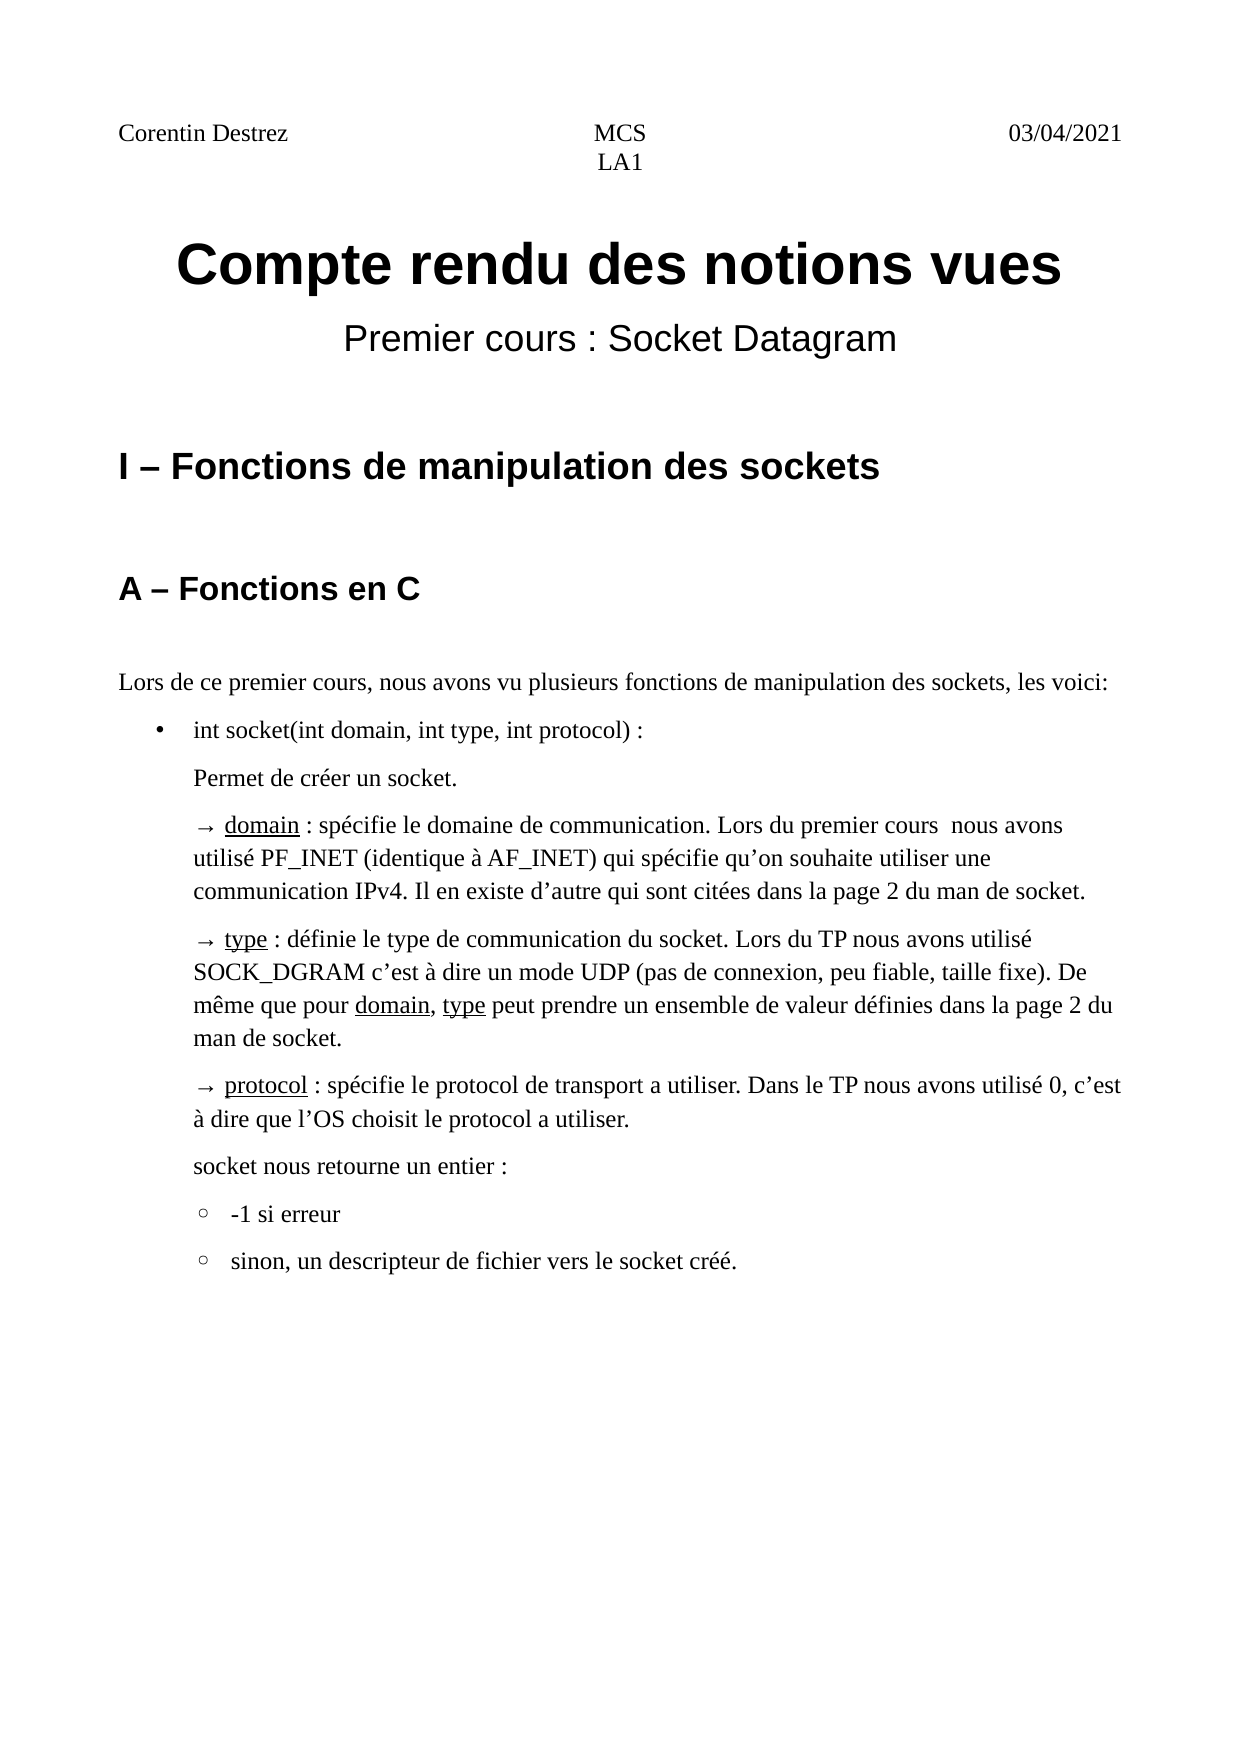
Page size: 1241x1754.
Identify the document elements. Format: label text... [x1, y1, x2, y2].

list → protocol : spécifie le protocol de transport a utiliser. Dans le TP nous avons utilisé 0, c’est à dire que l’OS choisit le protocol a utiliser. [156, 1071, 1122, 1132]
list int socket(int domain, int type, int protocol) : [156, 715, 1122, 744]
list sinon, un descripteur de fichier vers le socket créé. [193, 1246, 1122, 1275]
list Permet de créer un socket. [156, 763, 1122, 791]
list socket nous retourne un entier : [156, 1151, 1122, 1180]
text Lors de ce premier cours, nous avons vu plusieurs fonctions de manipulation des sockets, les voici: [118, 667, 1122, 696]
subtitle Premier cours : Socket Datagram [118, 316, 1122, 359]
subtitle I – Fonctions de manipulation des sockets [118, 444, 1122, 488]
subtitle A – Fonctions en C [118, 569, 1122, 607]
list → domain : spécifie le domaine de communication. Lors du premier cours nous avons utilisé PF_INET (identique à AF_INET) qui spécifie qu’on souhaite utiliser une communication IPv4. Il en existe d’autre qui sont citées dans la page 2 du man de socket. [156, 810, 1122, 905]
list -1 si erreur [193, 1199, 1122, 1228]
title Compte rendu des notions vues [118, 230, 1122, 297]
list → type : définie le type de communication du socket. Lors du TP nous avons utilisé SOCK_DGRAM c’est à dire un mode UDP (pas de connexion, peu fiable, taille fixe). De même que pour domain, type peut prendre un ensemble de valeur définies dans la page 2 du man de socket. [156, 924, 1122, 1052]
